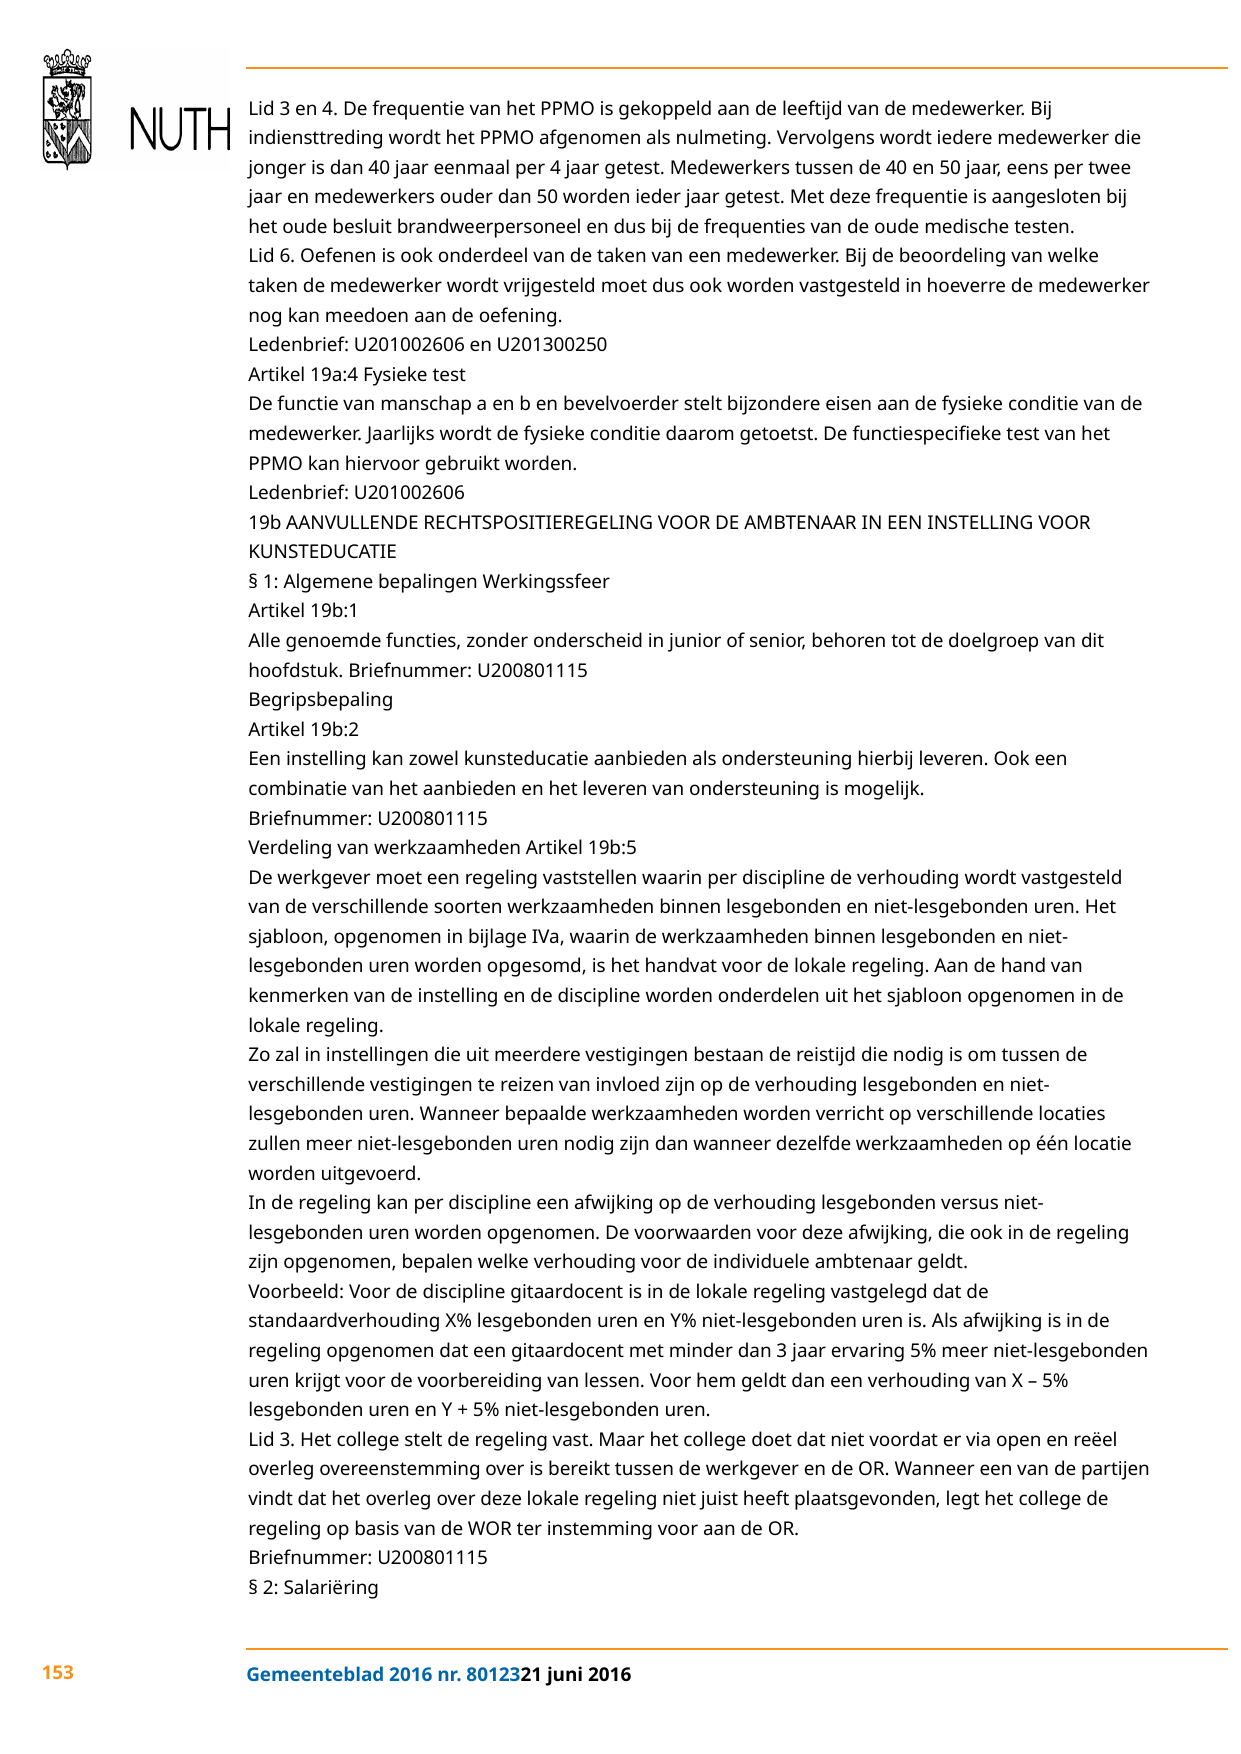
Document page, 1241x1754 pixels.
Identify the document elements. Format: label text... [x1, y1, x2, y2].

text De werkgever moet een regeling vaststellen waarin per discipline de verhouding wordt vastgesteld van de verschillende soorten werkzaamheden binnen lesgebonden en niet-lesgebonden uren. Het sjabloon, opgenomen in bijlage IVa, waarin de werkzaamheden binnen lesgebonden en niet-lesgebonden uren worden opgesomd, is het handvat voor de lokale regeling. Aan de hand van kenmerken van de instelling en de discipline worden onderdelen uit het sjabloon opgenomen in de lokale regeling. [248, 864, 1152, 1038]
text Begripsbepaling [248, 686, 1152, 712]
text Alle genoemde functies, zonder onderscheid in junior of senior, behoren tot de doelgroep van dit hoofdstuk. Briefnummer: U200801115 [248, 627, 1152, 683]
text Lid 3 en 4. De frequentie van het PPMO is gekoppeld aan de leeftijd van de medewerker. Bij indiensttreding wordt het PPMO afgenomen als nulmeting. Vervolgens wordt iedere medewerker die jonger is dan 40 jaar eenmaal per 4 jaar getest. Medewerkers tussen de 40 en 50 jaar, eens per twee jaar en medewerkers ouder dan 50 worden ieder jaar getest. Met deze frequentie is aangesloten bij het oude besluit brandweerpersoneel en dus bij de frequenties van de oude medische testen. [248, 95, 1152, 239]
text Zo zal in instellingen die uit meerdere vestigingen bestaan de reistijd die nodig is om tussen de verschillende vestigingen te reizen van invloed zijn op de verhouding lesgebonden en niet-lesgebonden uren. Wanneer bepaalde werkzaamheden worden verricht op verschillende locaties zullen meer niet-lesgebonden uren nodig zijn dan wanneer dezelfde werkzaamheden op één locatie worden uitgevoerd. [248, 1041, 1152, 1186]
text Lid 6. Oefenen is ook onderdeel van de taken van een medewerker. Bij de beoordeling van welke taken de medewerker wordt vrijgesteld moet dus ook worden vastgesteld in hoeverre de medewerker nog kan meedoen aan de oefening. [248, 243, 1152, 328]
text Ledenbrief: U201002606 en U201300250 [248, 331, 1152, 357]
text Ledenbrief: U201002606 [248, 479, 1152, 505]
text Briefnummer: U200801115 [248, 805, 1152, 831]
picture [41, 47, 231, 172]
text Briefnummer: U200801115 [248, 1544, 1152, 1570]
text § 2: Salariëring [248, 1574, 1152, 1600]
text De functie van manschap a en b en bevelvoerder stelt bijzondere eisen aan de fysieke conditie van de medewerker. Jaarlijks wordt de fysieke conditie daarom getoetst. De functiespecifieke test van het PPMO kan hiervoor gebruikt worden. [248, 391, 1152, 476]
text § 1: Algemene bepalingen Werkingssfeer [248, 568, 1152, 594]
text Artikel 19b:2 [248, 716, 1152, 742]
text Een instelling kan zowel kunsteducatie aanbieden als ondersteuning hierbij leveren. Ook een combinatie van het aanbieden en het leveren van ondersteuning is mogelijk. [248, 746, 1152, 801]
text Lid 3. Het college stelt de regeling vast. Maar het college doet dat niet voordat er via open en reëel overleg overeenstemming over is bereikt tussen de werkgever en de OR. Wanneer een van de partijen vindt dat het overleg over deze lokale regeling niet juist heeft plaatsgevonden, legt het college de regeling op basis van de WOR ter instemming voor aan de OR. [248, 1426, 1152, 1541]
text Artikel 19b:1 [248, 598, 1152, 623]
text In de regeling kan per discipline een afwijking op de verhouding lesgebonden versus niet-lesgebonden uren worden opgenomen. De voorwaarden voor deze afwijking, die ook in de regeling zijn opgenomen, bepalen welke verhouding voor de individuele ambtenaar geldt. [248, 1189, 1152, 1274]
text Voorbeeld: Voor de discipline gitaardocent is in de lokale regeling vastgelegd dat de standaardverhouding X% lesgebonden uren en Y% niet-lesgebonden uren is. Als afwijking is in de regeling opgenomen dat een gitaardocent met minder dan 3 jaar ervaring 5% meer niet-lesgebonden uren krijgt voor de voorbereiding van lessen. Voor hem geldt dan een verhouding van X – 5% lesgebonden uren en Y + 5% niet-lesgebonden uren. [248, 1278, 1152, 1422]
text Verdeling van werkzaamheden Artikel 19b:5 [248, 834, 1152, 860]
text 19b AANVULLENDE RECHTSPOSITIEREGELING VOOR DE AMBTENAAR IN EEN INSTELLING VOOR KUNSTEDUCATIE [248, 509, 1152, 564]
text Artikel 19a:4 Fysieke test [248, 361, 1152, 387]
